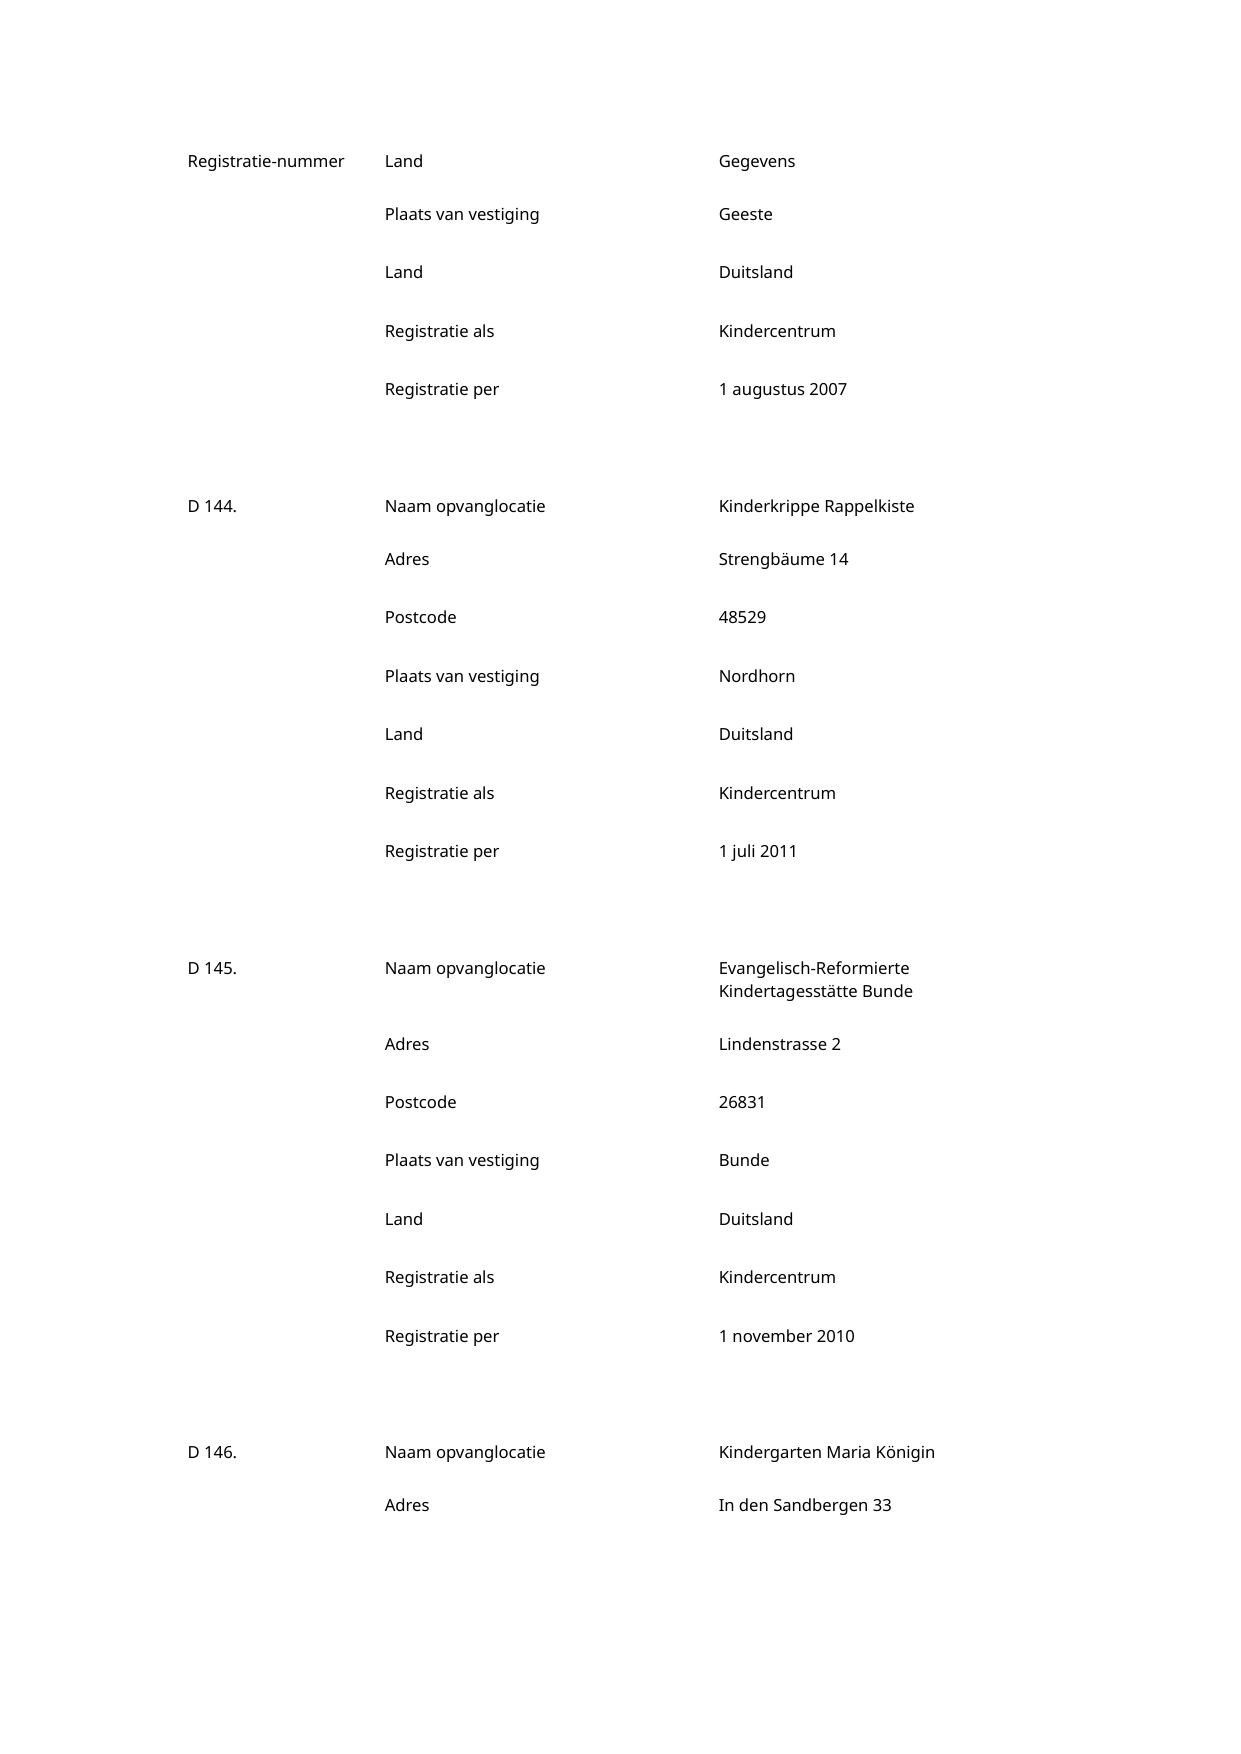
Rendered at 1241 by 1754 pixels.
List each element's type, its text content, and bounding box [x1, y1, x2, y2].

table_cell [188, 548, 384, 606]
table_cell Naam opvanglocatie [385, 957, 718, 1032]
table_cell Naam opvanglocatie [385, 495, 718, 548]
table_cell Postcode [385, 1091, 718, 1149]
table_cell [188, 203, 384, 261]
table_cell [385, 436, 718, 495]
table_cell 1 juli 2011 [719, 840, 1053, 898]
table_cell [188, 840, 384, 898]
table_cell Registratie per [385, 378, 718, 436]
table_cell [188, 1149, 384, 1207]
table_cell [188, 261, 384, 319]
table_cell Registratie als [385, 320, 718, 378]
table_cell Land [385, 261, 718, 319]
table_cell Naam opvanglocatie [385, 1441, 718, 1494]
table_cell Land [385, 723, 718, 781]
table_header Registratie-nummer [188, 150, 384, 203]
table_cell [188, 378, 384, 436]
table_cell [188, 1032, 384, 1091]
table_cell [719, 898, 1053, 957]
table_cell [188, 781, 384, 840]
table_cell 48529 [719, 606, 1053, 664]
table_cell Strengbäume 14 [719, 548, 1053, 606]
table_cell [188, 723, 384, 781]
table_cell [719, 436, 1053, 495]
table_cell Registratie als [385, 1266, 718, 1324]
table_cell [188, 665, 384, 723]
table_cell Land [385, 1208, 718, 1266]
table_cell Adres [385, 1032, 718, 1091]
table_cell Kindercentrum [719, 1266, 1053, 1324]
table_cell Kindercentrum [719, 781, 1053, 840]
table_cell [188, 1494, 384, 1552]
table_cell D 144. [188, 495, 384, 548]
table_cell Geeste [719, 203, 1053, 261]
table_cell Plaats van vestiging [385, 203, 718, 261]
table_cell 1 augustus 2007 [719, 378, 1053, 436]
table_cell Plaats van vestiging [385, 1149, 718, 1207]
table_cell Registratie per [385, 1324, 718, 1383]
table_cell [188, 1091, 384, 1149]
table_cell [188, 1383, 384, 1441]
table_cell Plaats van vestiging [385, 665, 718, 723]
table_cell Registratie als [385, 781, 718, 840]
table_cell Adres [385, 1494, 718, 1552]
table_cell Duitsland [719, 723, 1053, 781]
table_cell [188, 1266, 384, 1324]
table_cell Duitsland [719, 261, 1053, 319]
table_cell [719, 1383, 1053, 1441]
table_cell Duitsland [719, 1208, 1053, 1266]
table_cell Kindergarten Maria Königin [719, 1441, 1053, 1494]
table_cell In den Sandbergen 33 [719, 1494, 1053, 1552]
table_cell D 146. [188, 1441, 384, 1494]
table_cell Kinderkrippe Rappelkiste [719, 495, 1053, 548]
table_cell Evangelisch-Reformierte Kindertagesstätte Bunde [719, 957, 1053, 1032]
table_cell [188, 606, 384, 664]
table_header Land [385, 150, 718, 203]
table_cell Postcode [385, 606, 718, 664]
table_cell D 145. [188, 957, 384, 1032]
table_cell [188, 436, 384, 495]
table_header Gegevens [719, 150, 1053, 203]
table_cell Lindenstrasse 2 [719, 1032, 1053, 1091]
table_cell 26831 [719, 1091, 1053, 1149]
table_cell Registratie per [385, 840, 718, 898]
table_cell [188, 898, 384, 957]
table_cell Adres [385, 548, 718, 606]
table_cell [188, 1324, 384, 1383]
table_cell Kindercentrum [719, 320, 1053, 378]
table_cell 1 november 2010 [719, 1324, 1053, 1383]
table_cell Nordhorn [719, 665, 1053, 723]
table_cell Bunde [719, 1149, 1053, 1207]
table_cell [188, 1208, 384, 1266]
table_cell [188, 320, 384, 378]
table_cell [385, 1383, 718, 1441]
table_cell [385, 898, 718, 957]
